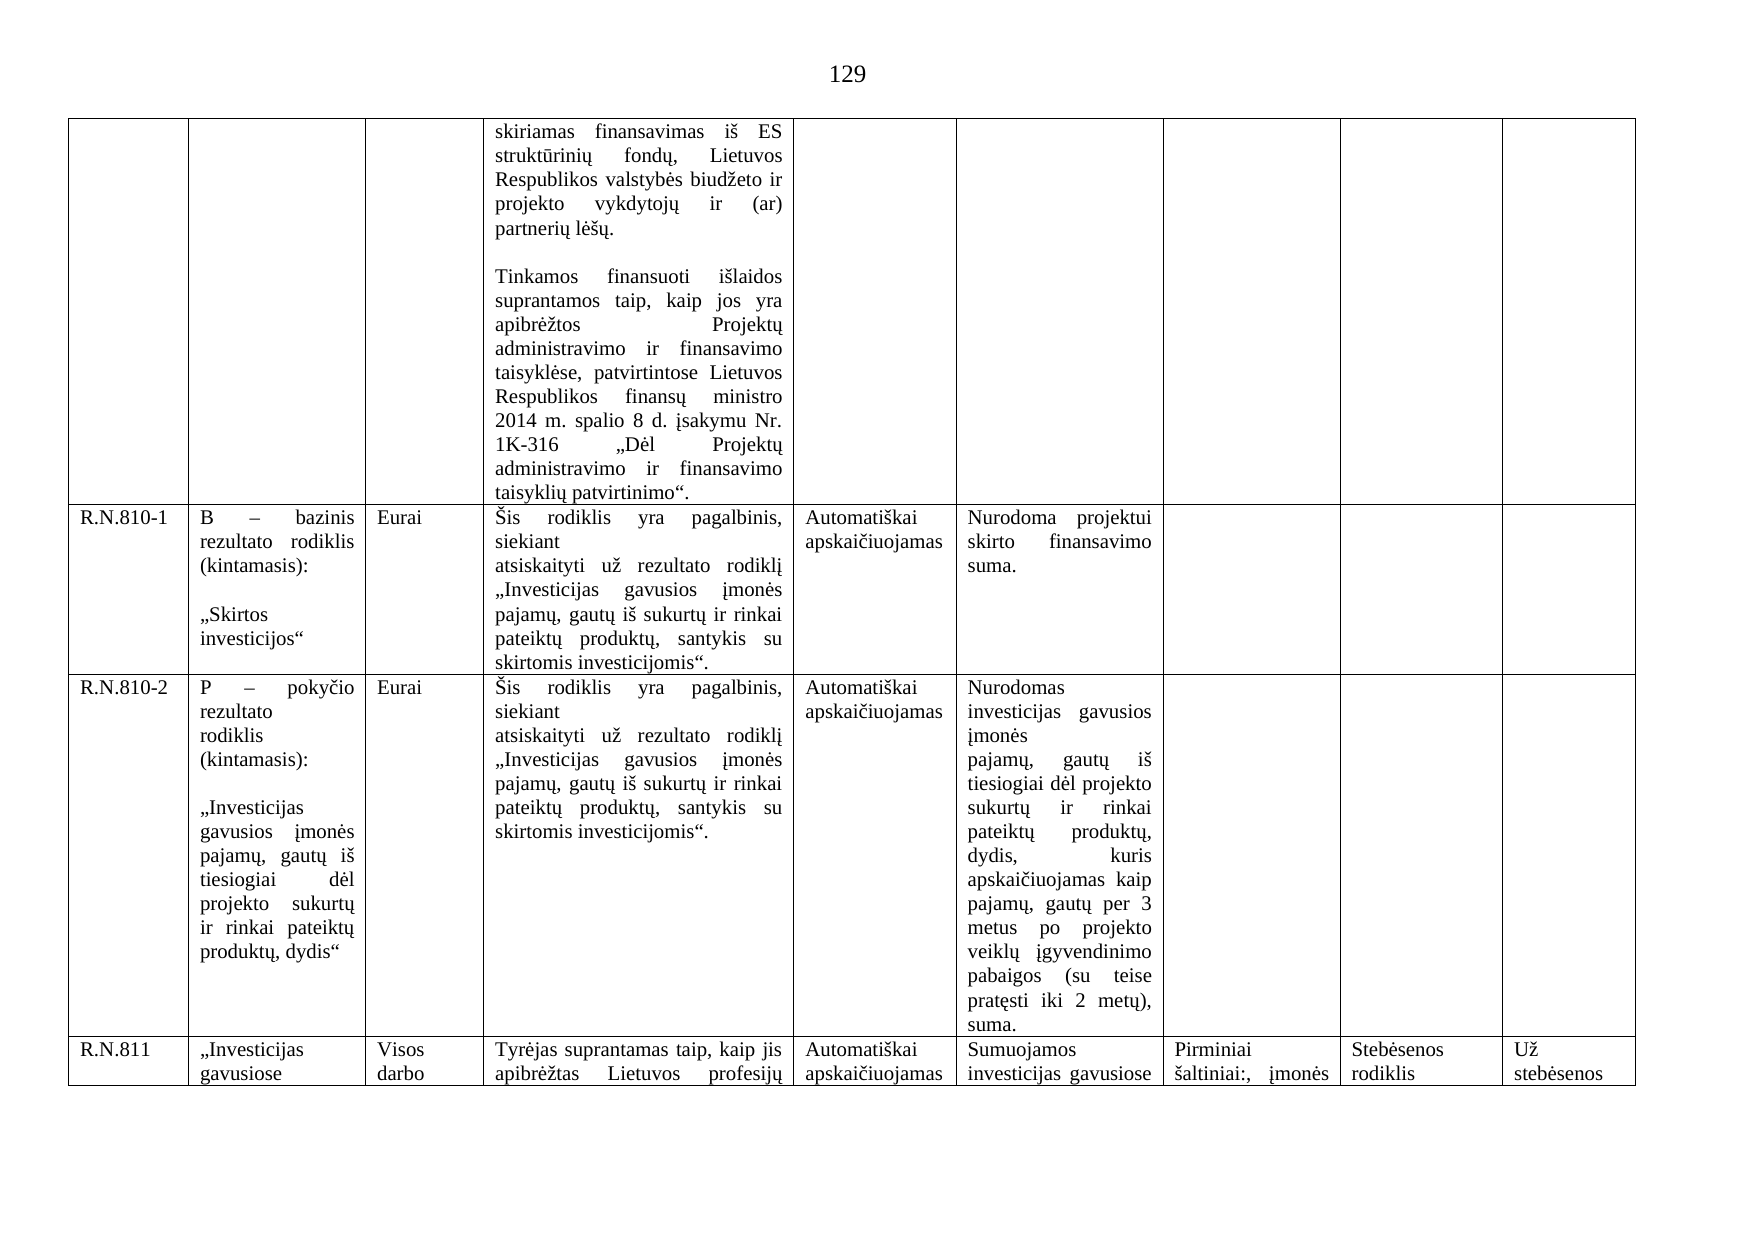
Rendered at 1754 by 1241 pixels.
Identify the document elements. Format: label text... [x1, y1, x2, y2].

table_cell [189, 119, 365, 504]
table_cell Už stebėsenos [1503, 1037, 1635, 1085]
table_cell [69, 119, 188, 504]
table_cell R.N.810-1 [69, 505, 188, 674]
table_cell [366, 119, 483, 504]
table_cell R.N.811 [69, 1037, 188, 1085]
table_cell [1341, 675, 1502, 1036]
table_cell „Investicijas gavusiose [189, 1037, 365, 1085]
table_cell [957, 119, 1163, 504]
table_cell Nurodoma projektui skirto finansavimo suma. [957, 505, 1163, 674]
table_cell Sumuojamos investicijas gavusiose [957, 1037, 1163, 1085]
table_cell Pirminiai šaltiniai:, įmonės [1164, 1037, 1340, 1085]
table_cell [1164, 119, 1340, 504]
table_cell Eurai [366, 505, 483, 674]
table_cell [1503, 505, 1635, 674]
table_cell skiriamas finansavimas iš ES struktūrinių fondų, Lietuvos Respublikos valstybės biudžeto ir projekto vykdytojų ir (ar) partnerių lėšų. Tinkamos finansuoti išlaidos suprantamos taip, kaip jos yra apibrėžtos Projektų administravimo ir finansavimo taisyklėse, patvirtintose Lietuvos Respublikos finansų ministro 2014 m. spalio 8 d. įsakymu Nr. 1K-316 „Dėl Projektų administravimo ir finansavimo taisyklių patvirtinimo“. [484, 119, 793, 504]
table_cell Šis rodiklis yra pagalbinis, siekiant atsiskaityti už rezultato rodiklį „Investicijas gavusios įmonės pajamų, gautų iš sukurtų ir rinkai pateiktų produktų, santykis su skirtomis investicijomis“. [484, 675, 793, 1036]
table_cell B – bazinis rezultato rodiklis (kintamasis): „Skirtos investicijos“ [189, 505, 365, 674]
table_cell [1503, 675, 1635, 1036]
table_cell [794, 119, 956, 504]
table_cell [1341, 505, 1502, 674]
table_cell Tyrėjas suprantamas taip, kaip jis apibrėžtas Lietuvos profesijų [484, 1037, 793, 1085]
table_cell R.N.810-2 [69, 675, 188, 1036]
table_cell Eurai [366, 675, 483, 1036]
table_cell Stebėsenos rodiklis [1341, 1037, 1502, 1085]
table_cell P – pokyčio rezultato rodiklis (kintamasis): „Investicijas gavusios įmonės pajamų, gautų iš tiesiogiai dėl projekto sukurtų ir rinkai pateiktų produktų, dydis“ [189, 675, 365, 1036]
table_cell [1503, 119, 1635, 504]
table_cell Visos darbo [366, 1037, 483, 1085]
table_cell Automatiškai apskaičiuojamas [794, 675, 956, 1036]
table_cell [1341, 119, 1502, 504]
table_cell Automatiškai apskaičiuojamas [794, 1037, 956, 1085]
table_cell [1164, 505, 1340, 674]
table_cell Šis rodiklis yra pagalbinis, siekiant atsiskaityti už rezultato rodiklį „Investicijas gavusios įmonės pajamų, gautų iš sukurtų ir rinkai pateiktų produktų, santykis su skirtomis investicijomis“. [484, 505, 793, 674]
table_cell Automatiškai apskaičiuojamas [794, 505, 956, 674]
table_cell Nurodomas investicijas gavusios įmonės pajamų, gautų iš tiesiogiai dėl projekto sukurtų ir rinkai pateiktų produktų, dydis, kuris apskaičiuojamas kaip pajamų, gautų per 3 metus po projekto veiklų įgyvendinimo pabaigos (su teise pratęsti iki 2 metų), suma. [957, 675, 1163, 1036]
table_cell [1164, 675, 1340, 1036]
